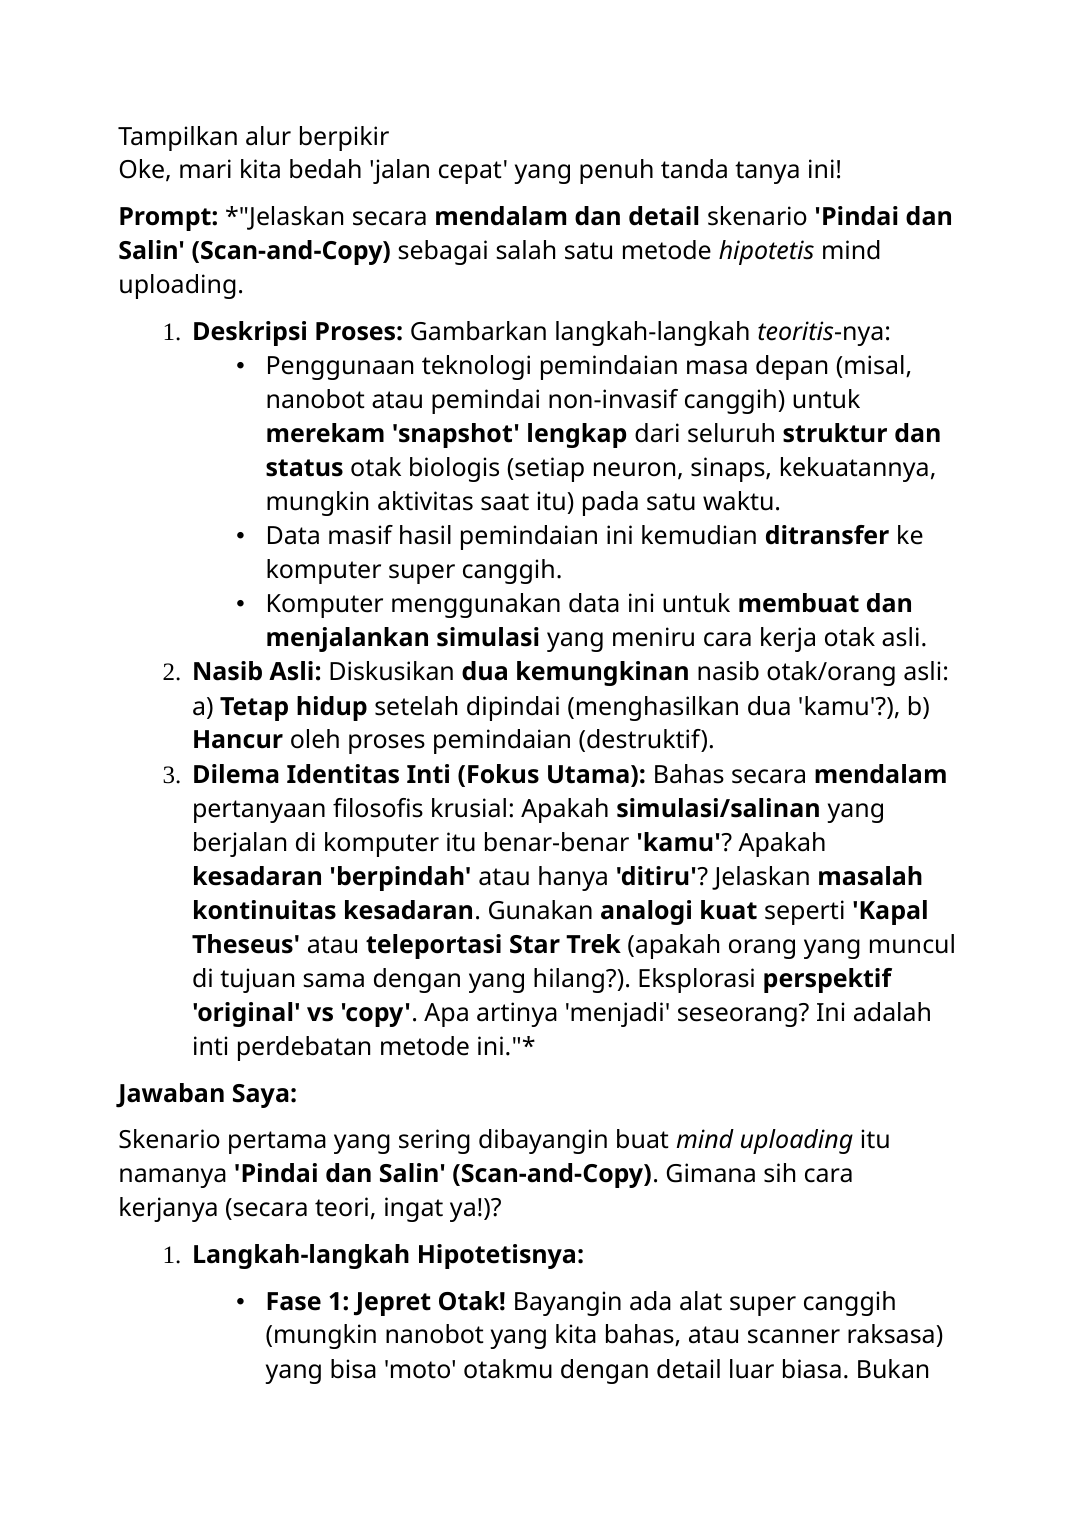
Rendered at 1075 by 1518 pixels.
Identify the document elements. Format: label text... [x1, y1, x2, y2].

list Fase 1: Jepret Otak! Bayangin ada alat super canggih (mungkin nanobot yang kita bahas, atau scanner raksasa) yang bisa 'moto' otakmu dengan detail luar biasa. Bukan [236, 1283, 957, 1385]
text Skenario pertama yang sering dibayangin buat mind uploading itu namanya 'Pindai dan Salin' (Scan-and-Copy). Gimana sih cara kerjanya (secara teori, ingat ya!)? [118, 1122, 957, 1224]
list Penggunaan teknologi pemindaian masa depan (misal, nanobot atau pemindai non-invasif canggih) untuk merekam 'snapshot' lengkap dari seluruh struktur dan status otak biologis (setiap neuron, sinaps, kekuatannya, mungkin aktivitas saat itu) pada satu waktu. [236, 347, 957, 518]
list Deskripsi Proses: Gambarkan langkah-langkah teoritis-nya: [162, 313, 957, 347]
list Nasib Asli: Diskusikan dua kemungkinan nasib otak/orang asli: a) Tetap hidup setelah dipindai (menghasilkan dua 'kamu'?), b) Hancur oleh proses pemindaian (destruktif). [162, 654, 957, 756]
list Langkah-langkah Hipotetisnya: [162, 1237, 957, 1271]
list Dilema Identitas Inti (Fokus Utama): Bahas secara mendalam pertanyaan filosofis krusial: Apakah simulasi/salinan yang berjalan di komputer itu benar-benar 'kamu'? Apakah kesadaran 'berpindah' atau hanya 'ditiru'? Jelaskan masalah kontinuitas kesadaran. Gunakan analogi kuat seperti 'Kapal Theseus' atau teleportasi Star Trek (apakah orang yang muncul di tujuan sama dengan yang hilang?). Eksplorasi perspektif 'original' vs 'copy'. Apa artinya 'menjadi' seseorang? Ini adalah inti perdebatan metode ini."* [162, 756, 957, 1063]
text Prompt: *"Jelaskan secara mendalam dan detail skenario 'Pindai dan Salin' (Scan-and-Copy) sebagai salah satu metode hipotetis mind uploading. [118, 199, 957, 301]
list Komputer menggunakan data ini untuk membuat dan menjalankan simulasi yang meniru cara kerja otak asli. [236, 586, 957, 654]
text Jawaban Saya: [118, 1075, 957, 1109]
text Oke, mari kita bedah 'jalan cepat' yang penuh tanda tanya ini! [118, 152, 957, 186]
text Tampilkan alur berpikir [118, 118, 957, 152]
list Data masif hasil pemindaian ini kemudian ditransfer ke komputer super canggih. [236, 518, 957, 586]
